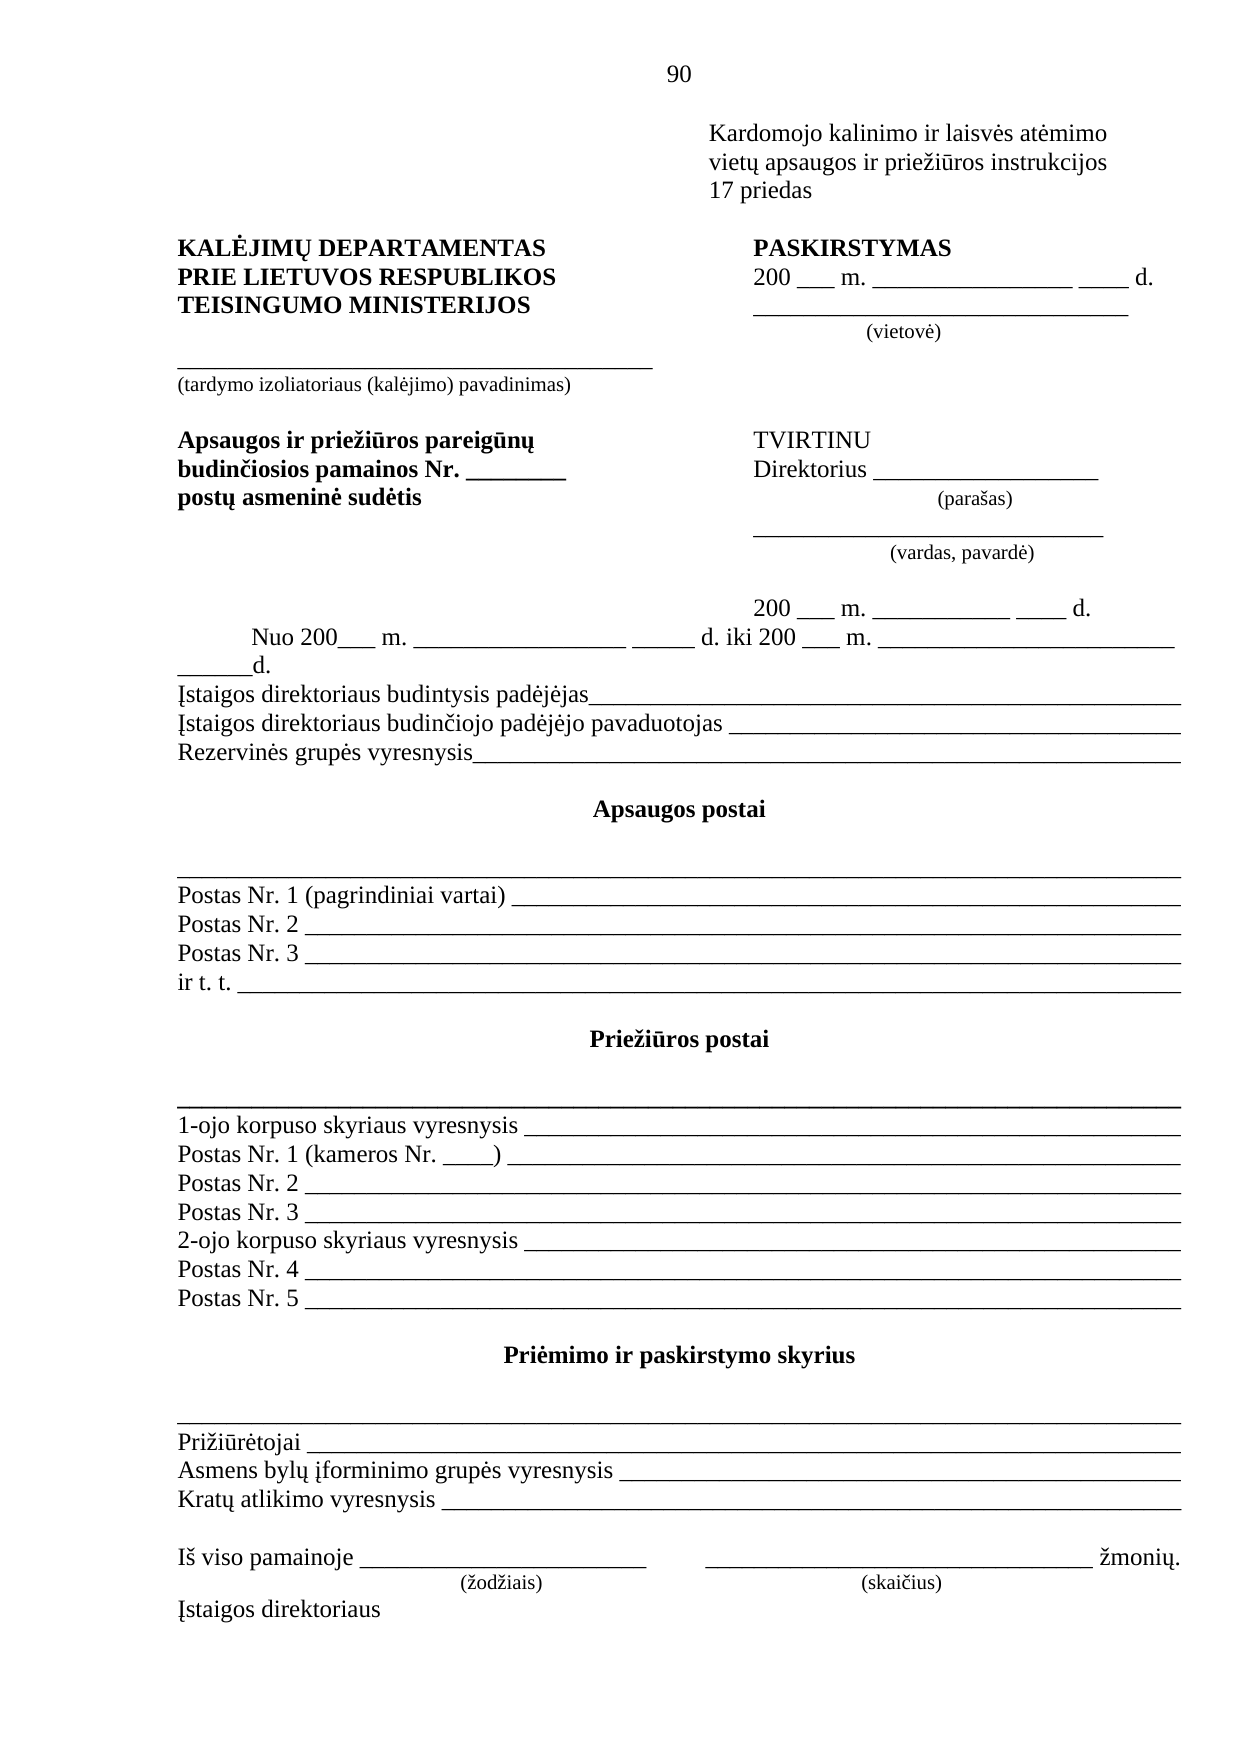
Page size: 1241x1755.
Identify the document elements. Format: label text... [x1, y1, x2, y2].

text Kratų atlikimo vyresnysis [177, 1484, 1181, 1513]
text Nuo 200___ m. _________________ _____ d. iki 200 ___ m. [177, 622, 1181, 650]
text Įstaigos direktoriaus [177, 1594, 1181, 1623]
text TEISINGUMO MINISTERIJOS ______________________________ [177, 291, 1181, 319]
text Prižiūrėtojai [177, 1427, 1181, 1455]
text Priežiūros postai [177, 1024, 1181, 1053]
text 2-ojo korpuso skyriaus vyresnysis [177, 1225, 1181, 1254]
text Postas Nr. 5 [177, 1283, 1181, 1312]
text Iš viso pamainoje žmonių. [177, 1542, 1181, 1570]
text Apsaugos postai [177, 794, 1181, 823]
text Asmens bylų įforminimo grupės vyresnysis [177, 1455, 1181, 1484]
text ______d. [177, 650, 1181, 679]
text Postas Nr. 2 [177, 909, 1181, 938]
text Kardomojo kalinimo ir laisvės atėmimo [709, 118, 1181, 147]
text (žodžiais) (skaičius) [177, 1570, 1181, 1594]
text 17 priedas [177, 176, 1181, 204]
text 1-ojo korpuso skyriaus vyresnysis [177, 1110, 1181, 1139]
text KALĖJIMŲ DEPARTAMENTAS PASKIRSTYMAS [177, 233, 1181, 262]
text (vardas, pavardė) [177, 540, 1181, 564]
text Rezervinės grupės vyresnysis [177, 737, 1181, 765]
text postų asmeninė sudėtis (parašas) [177, 482, 1181, 511]
text budinčiosios pamainos Nr. ________ Direktorius __________________ [177, 454, 1181, 482]
text (vietovė) [177, 319, 1181, 343]
text Postas Nr. 4 [177, 1254, 1181, 1283]
text PRIE LIETUVOS RESPUBLIKOS 200 ___ m. ________________ ____ d. [177, 262, 1181, 291]
text ____________________________ [177, 511, 1181, 540]
text Postas Nr. 1 (pagrindiniai vartai) [177, 880, 1181, 909]
text Postas Nr. 2 [177, 1168, 1181, 1197]
text Apsaugos ir priežiūros pareigūnų TVIRTINU [177, 425, 1181, 454]
text Priėmimo ir paskirstymo skyrius [177, 1340, 1181, 1369]
text ______________________________________ [177, 343, 1181, 372]
text ir t. t. [177, 967, 1181, 995]
text (tardymo izoliatoriaus (kalėjimo) pavadinimas) [177, 372, 1181, 396]
text 200 ___ m. ___________ ____ d. [177, 593, 1181, 622]
text Postas Nr. 3 [177, 1197, 1181, 1225]
text vietų apsaugos ir priežiūros instrukcijos [177, 147, 1181, 176]
text Postas Nr. 1 (kameros Nr. ____) [177, 1139, 1181, 1168]
text Postas Nr. 3 [177, 938, 1181, 967]
text Įstaigos direktoriaus budintysis padėjėjas [177, 679, 1181, 708]
text Įstaigos direktoriaus budinčiojo padėjėjo pavaduotojas [177, 708, 1181, 737]
